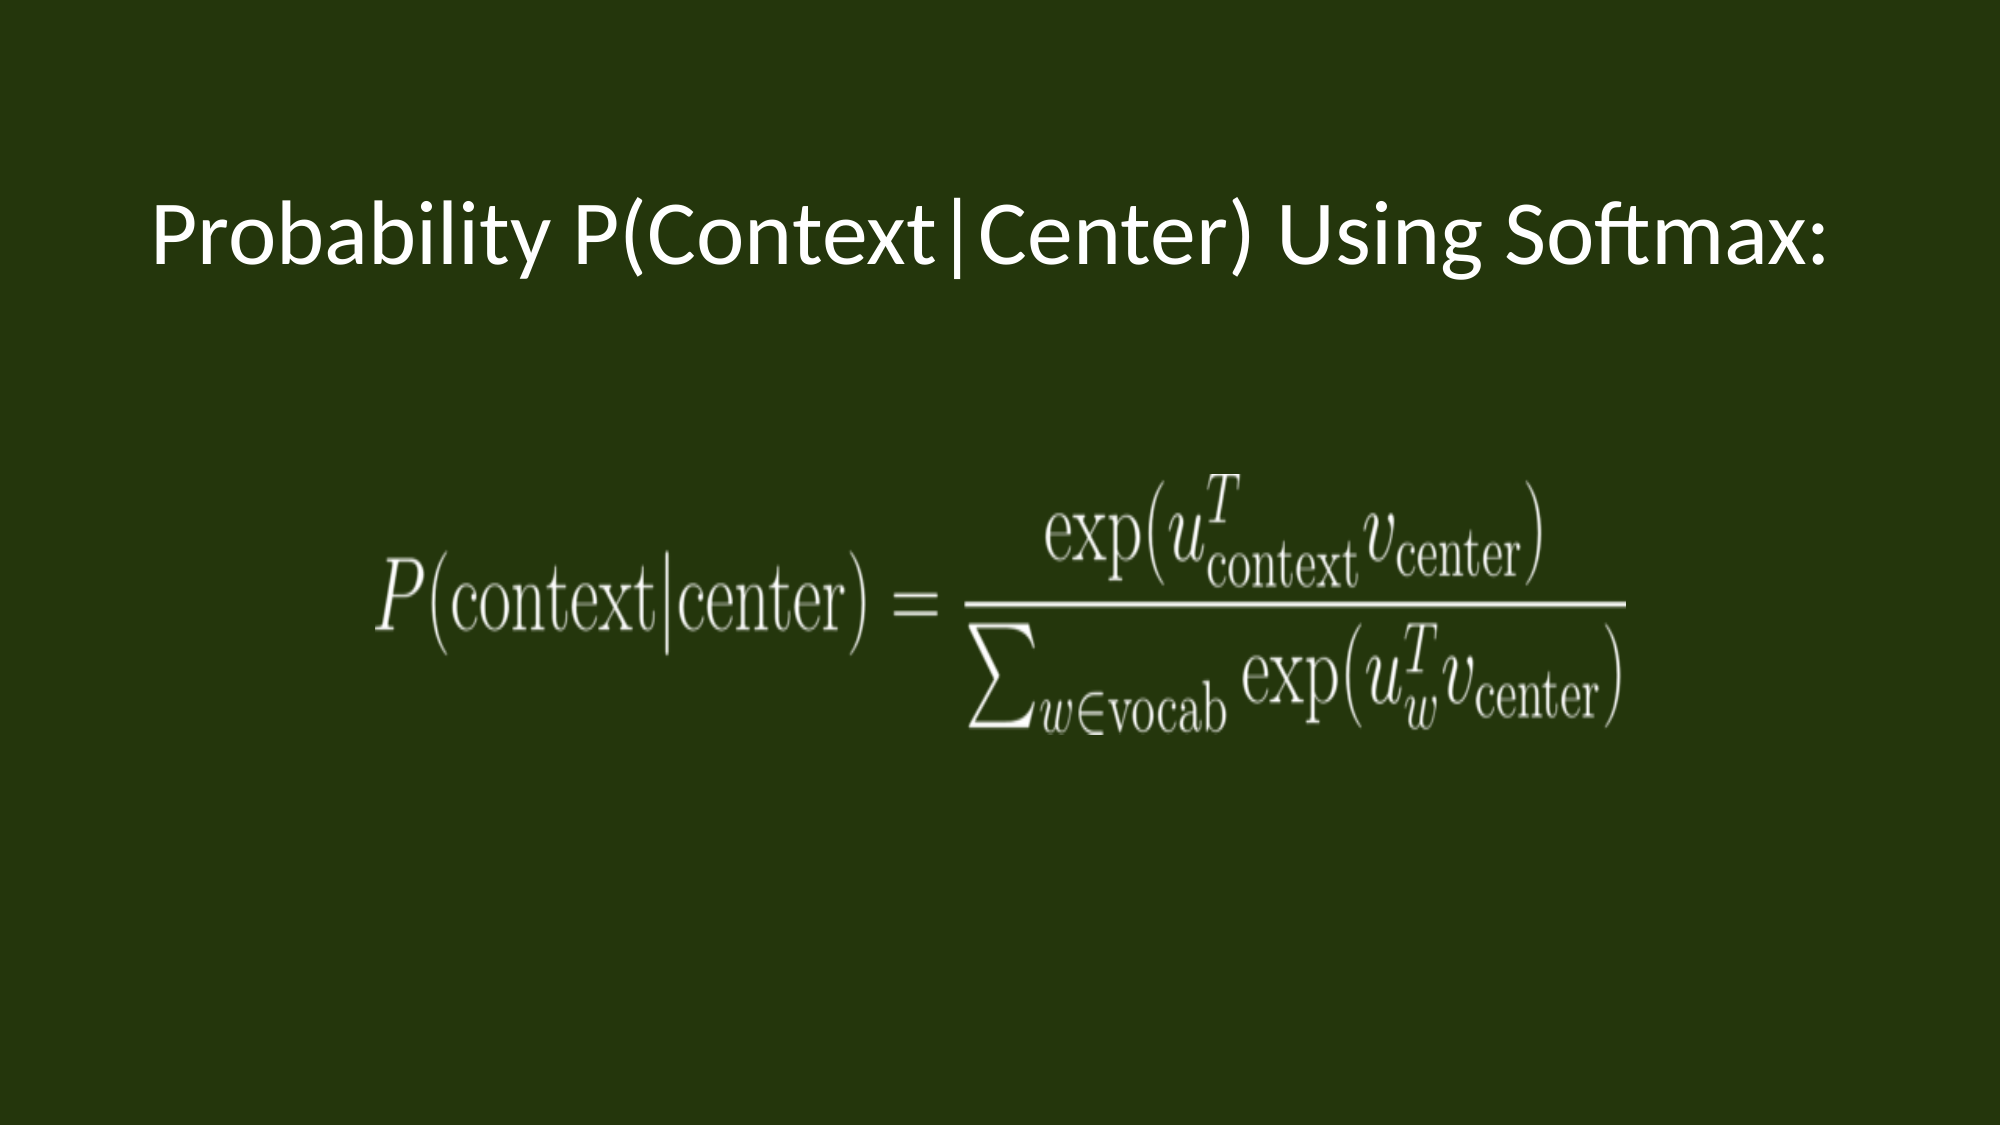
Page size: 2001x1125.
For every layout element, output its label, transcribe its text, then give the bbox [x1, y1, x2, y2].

title Probability P(Context|Center) Using Softmax: [135, 126, 1861, 344]
picture [375, 474, 1626, 736]
